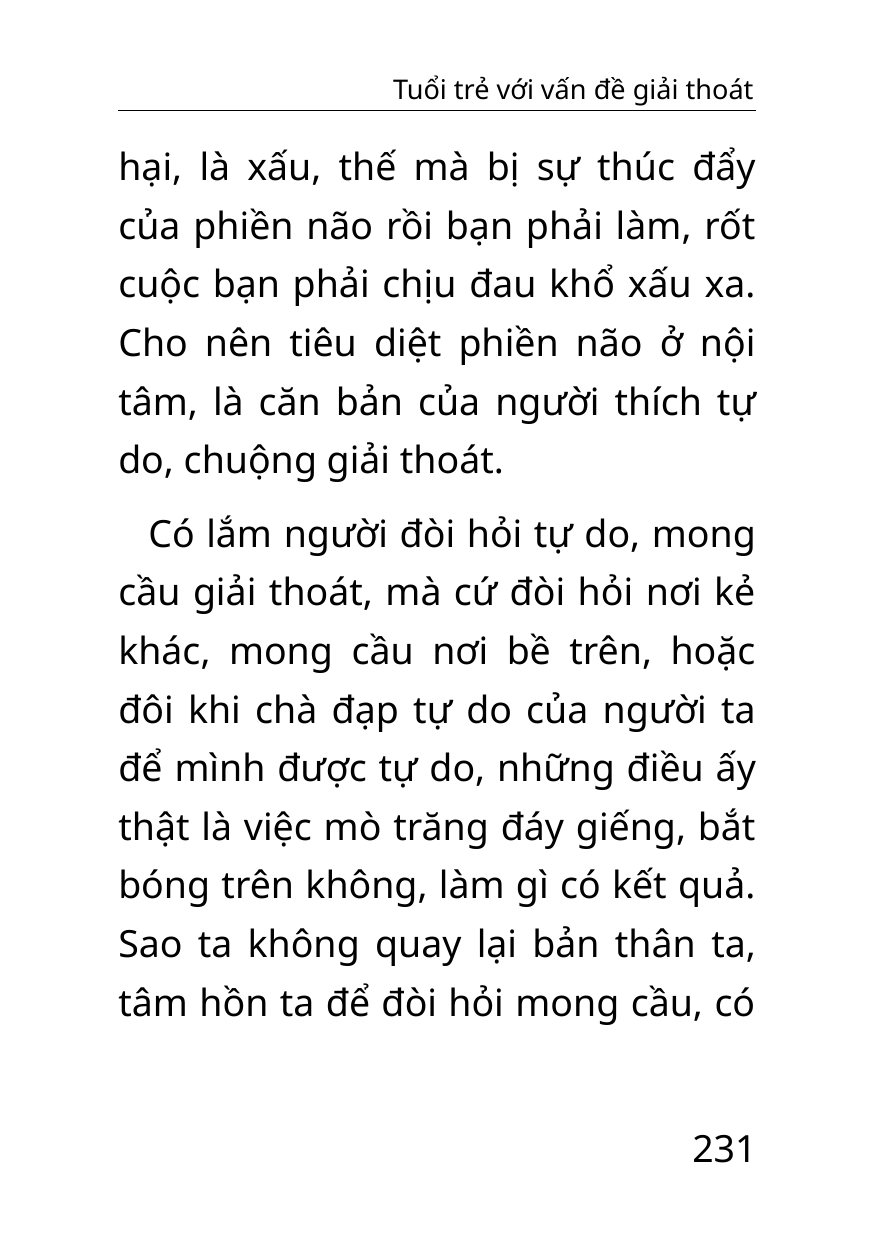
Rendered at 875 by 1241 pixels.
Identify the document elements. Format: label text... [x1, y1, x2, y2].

text Có lắm người đòi hỏi tự do, mong cầu giải thoát, mà cứ đòi hỏi nơi kẻ khác, mong cầu nơi bề trên, hoặc đôi khi chà đạp tự do của người ta để mình được tự do, những điều ấy thật là việc mò trăng đáy giếng, bắt bóng trên không, làm gì có kết quả. Sao ta không quay lại bản thân ta, tâm hồn ta để đòi hỏi mong cầu, có [118, 507, 756, 1027]
text hại, là xấu, thế mà bị sự thúc đẩy của phiền não rồi bạn phải làm, rốt cuộc bạn phải chịu đau khổ xấu xa. Cho nên tiêu diệt phiền não ở nội tâm, là căn bản của người thích tự do, chuộng giải thoát. [118, 141, 756, 485]
